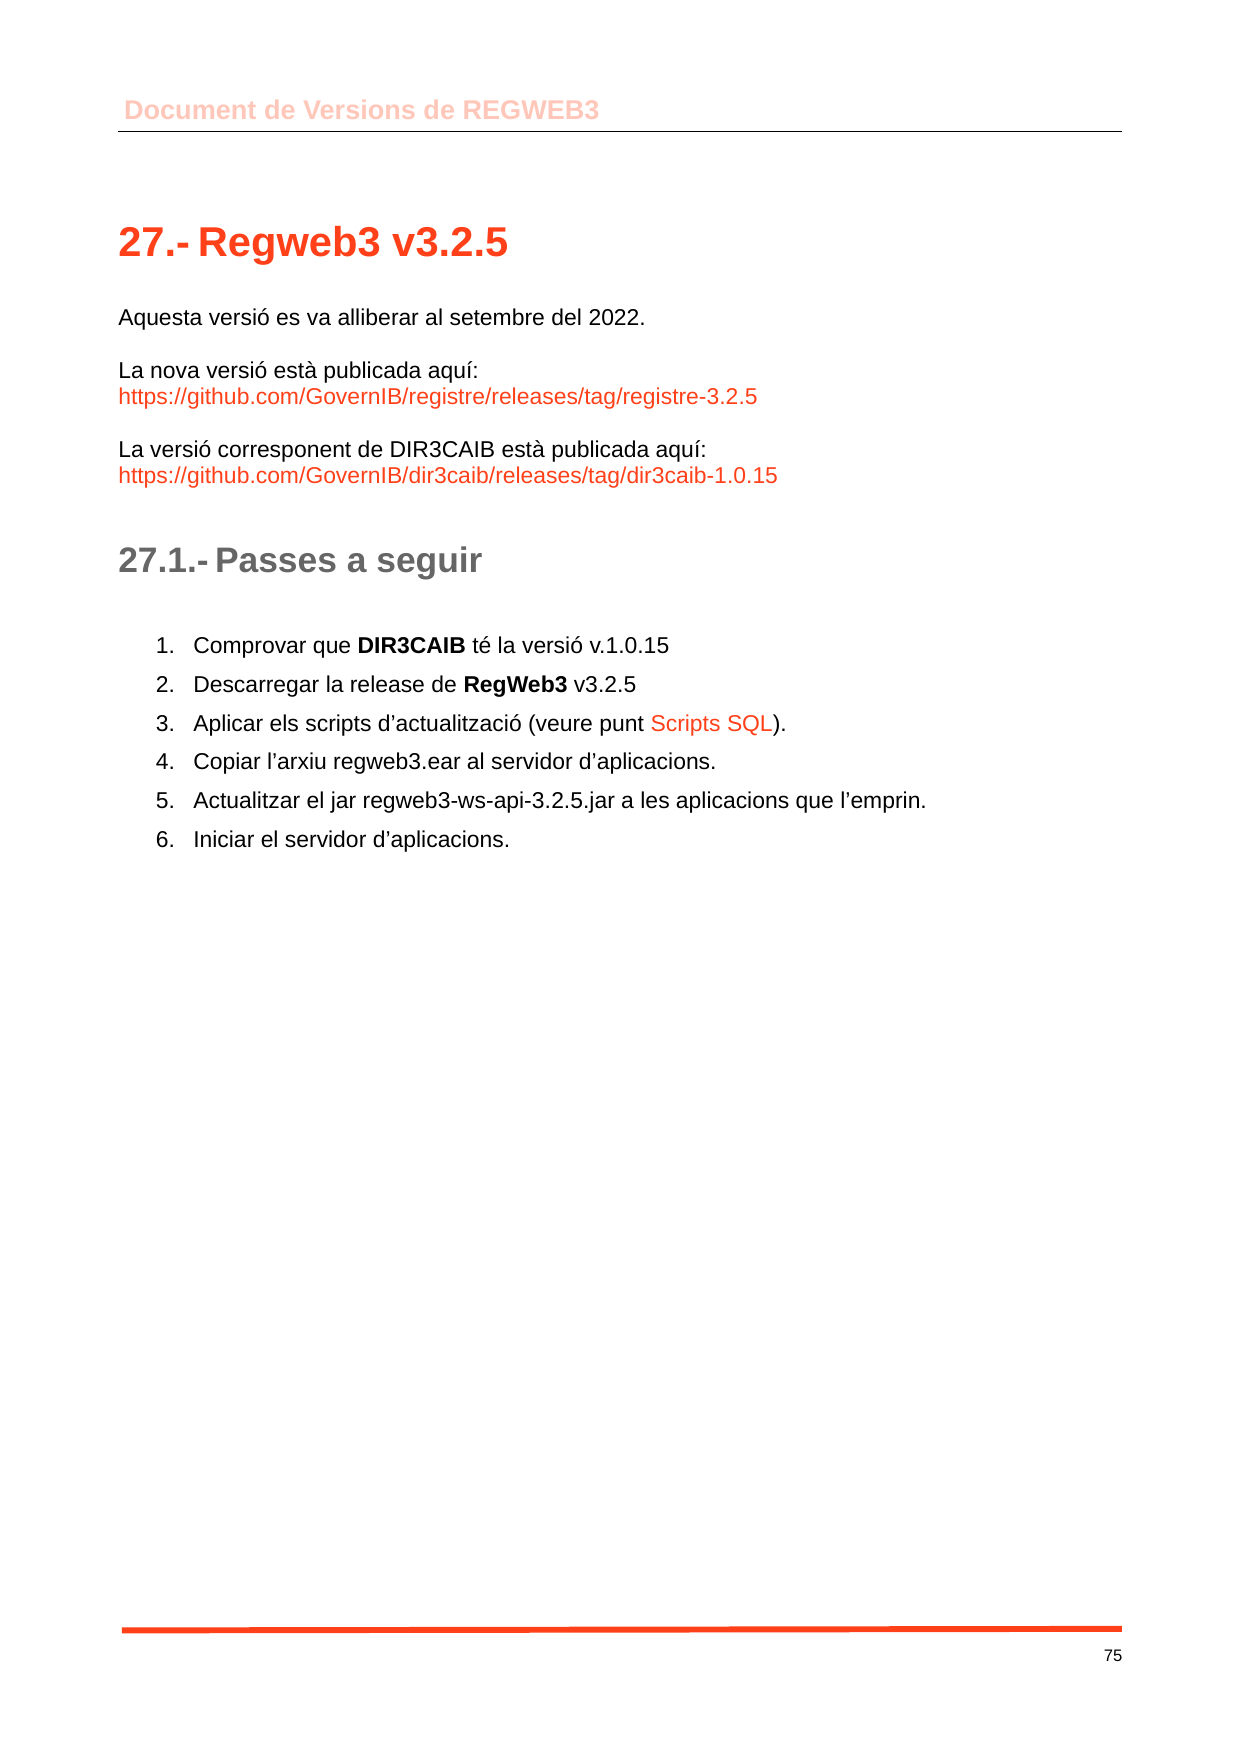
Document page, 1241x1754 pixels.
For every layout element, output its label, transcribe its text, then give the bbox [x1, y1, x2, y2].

list Iniciar el servidor d’aplicacions. [156, 826, 1122, 852]
subtitle Passes a seguir [118, 540, 1122, 580]
text https://github.com/GovernIB/registre/releases/tag/registre-3.2.5 [118, 383, 1122, 409]
subtitle Regweb3 v3.2.5 [118, 217, 1122, 265]
text La versió corresponent de DIR3CAIB està publicada aquí: [118, 436, 1122, 462]
text https://github.com/GovernIB/dir3caib/releases/tag/dir3caib-1.0.15 [118, 462, 1122, 488]
list Descarregar la release de RegWeb3 v3.2.5 [156, 671, 1122, 697]
list Aplicar els scripts d’actualització (veure punt Scripts SQL). [156, 709, 1122, 736]
text Aquesta versió es va alliberar al setembre del 2022. [118, 304, 1122, 330]
text La nova versió està publicada aquí: [118, 357, 1122, 383]
list Comprovar que DIR3CAIB té la versió v.1.0.15 [156, 632, 1122, 658]
list Copiar l’arxiu regweb3.ear al servidor d’aplicacions. [156, 748, 1122, 775]
list Actualitzar el jar regweb3-ws-api-3.2.5.jar a les aplicacions que l’emprin. [156, 787, 1122, 813]
